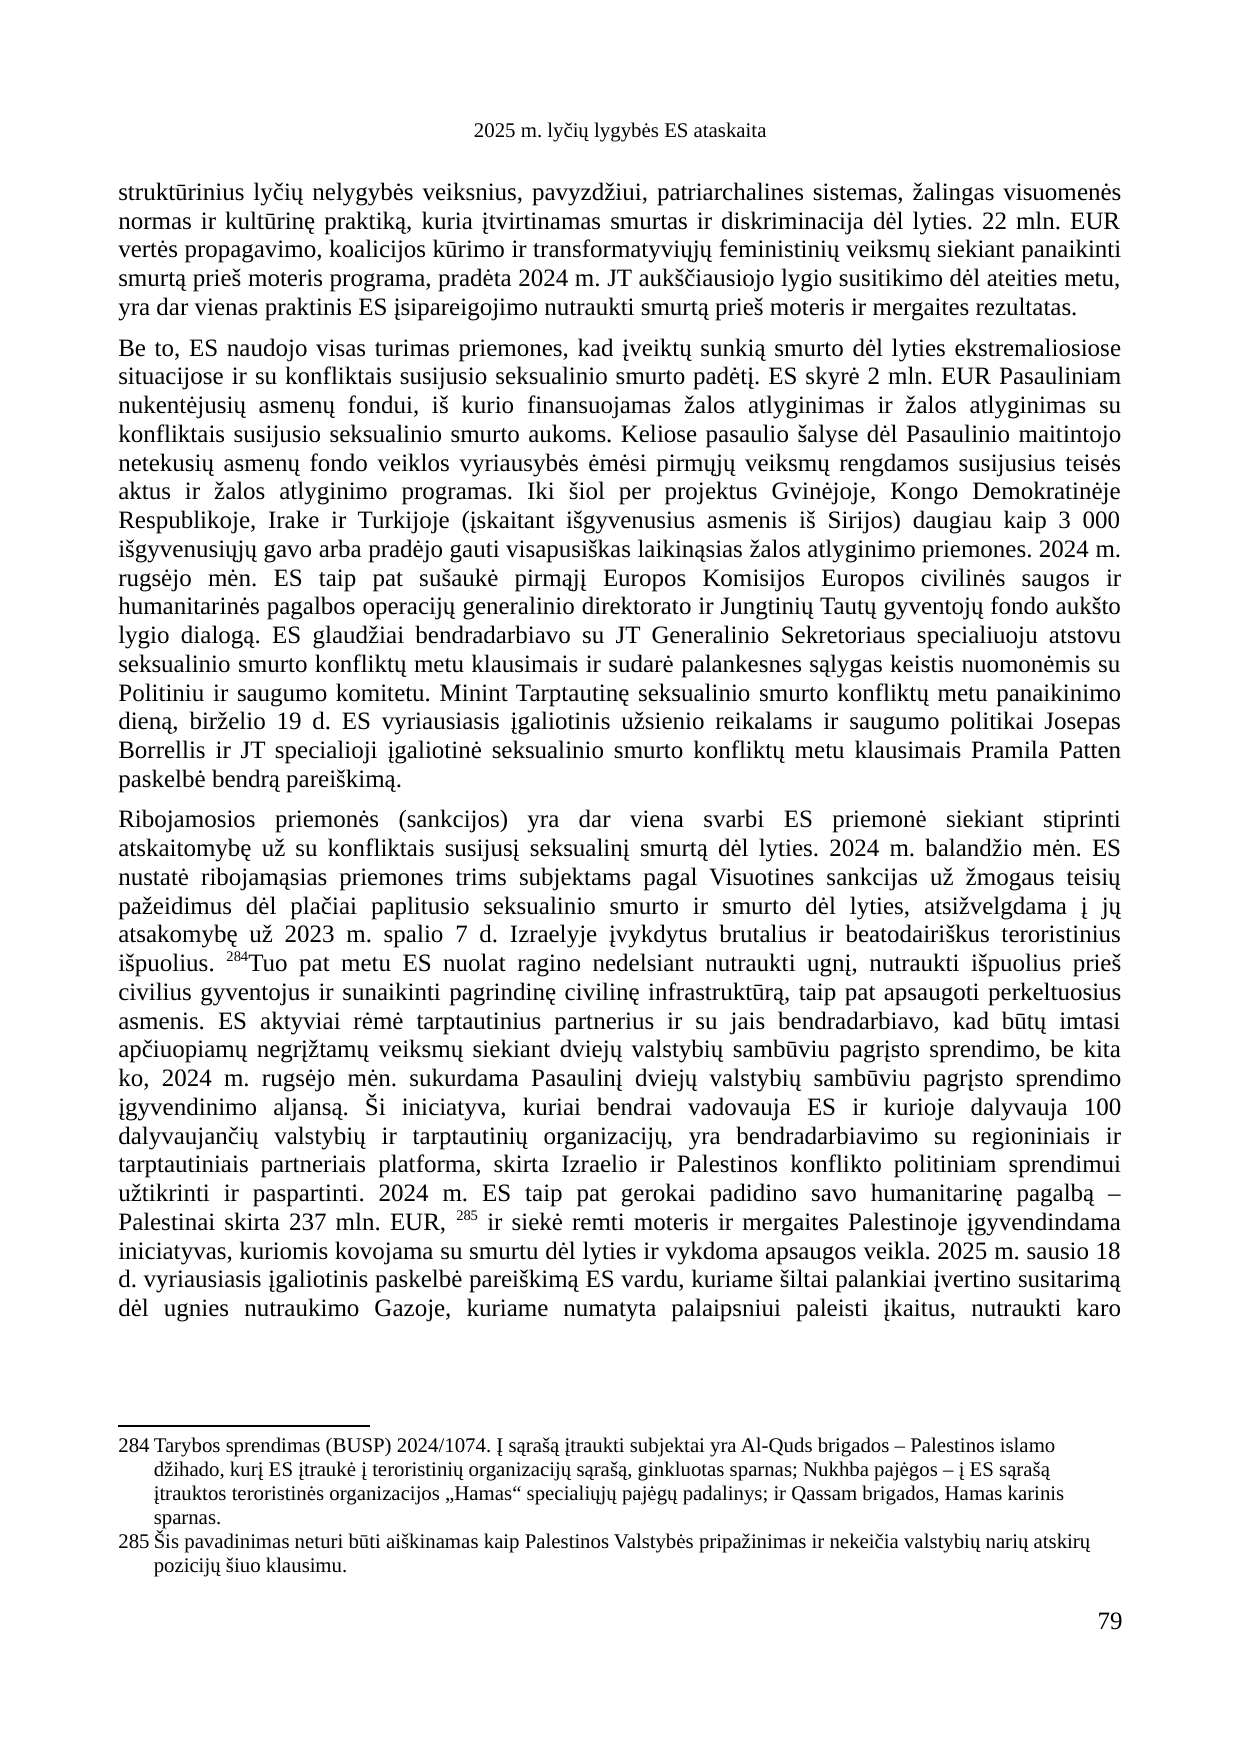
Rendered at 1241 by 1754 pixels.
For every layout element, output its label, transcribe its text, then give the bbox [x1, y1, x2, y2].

text Tarybos sprendimas (BUSP) 2024/1074. Į sąrašą įtraukti subjektai yra Al-Quds brigados – Palestinos islamo džihado, kurį ES įtraukė į teroristinių organizacijų sąrašą, ginkluotas sparnas; Nukhba pajėgos – į ES sąrašą įtrauktos teroristinės organizacijos „Hamas“ specialiųjų pajėgų padalinys; ir Qassam brigados, Hamas karinis sparnas. [118, 1432, 1122, 1529]
text Šis pavadinimas neturi būti aiškinamas kaip Palestinos Valstybės pripažinimas ir nekeičia valstybių narių atskirų pozicijų šiuo klausimu. [118, 1529, 1122, 1577]
text struktūrinius lyčių nelygybės veiksnius, pavyzdžiui, patriarchalines sistemas, žalingas visuomenės normas ir kultūrinę praktiką, kuria įtvirtinamas smurtas ir diskriminacija dėl lyties. 22 mln. EUR vertės propagavimo, koalicijos kūrimo ir transformatyviųjų feministinių veiksmų siekiant panaikinti smurtą prieš moteris programa, pradėta 2024 m. JT aukščiausiojo lygio susitikimo dėl ateities metu, yra dar vienas praktinis ES įsipareigojimo nutraukti smurtą prieš moteris ir mergaites rezultatas. [118, 177, 1122, 321]
text Be to, ES naudojo visas turimas priemones, kad įveiktų sunkią smurto dėl lyties ekstremaliosiose situacijose ir su konfliktais susijusio seksualinio smurto padėtį. ES skyrė 2 mln. EUR Pasauliniam nukentėjusių asmenų fondui, iš kurio finansuojamas žalos atlyginimas ir žalos atlyginimas su konfliktais susijusio seksualinio smurto aukoms. Keliose pasaulio šalyse dėl Pasaulinio maitintojo netekusių asmenų fondo veiklos vyriausybės ėmėsi pirmųjų veiksmų rengdamos susijusius teisės aktus ir žalos atlyginimo programas. Iki šiol per projektus Gvinėjoje, Kongo Demokratinėje Respublikoje, Irake ir Turkijoje (įskaitant išgyvenusius asmenis iš Sirijos) daugiau kaip 3 000 išgyvenusiųjų gavo arba pradėjo gauti visapusiškas laikinąsias žalos atlyginimo priemones. 2024 m. rugsėjo mėn. ES taip pat sušaukė pirmąjį Europos Komisijos Europos civilinės saugos ir humanitarinės pagalbos operacijų generalinio direktorato ir Jungtinių Tautų gyventojų fondo aukšto lygio dialogą. ES glaudžiai bendradarbiavo su JT Generalinio Sekretoriaus specialiuoju atstovu seksualinio smurto konfliktų metu klausimais ir sudarė palankesnes sąlygas keistis nuomonėmis su Politiniu ir saugumo komitetu. Minint Tarptautinę seksualinio smurto konfliktų metu panaikinimo dieną, birželio 19 d. ES vyriausiasis įgaliotinis užsienio reikalams ir saugumo politikai Josepas Borrellis ir JT specialioji įgaliotinė seksualinio smurto konfliktų metu klausimais Pramila Patten paskelbė bendrą pareiškimą. [118, 333, 1122, 793]
text Ribojamosios priemonės (sankcijos) yra dar viena svarbi ES priemonė siekiant stiprinti atskaitomybę už su konfliktais susijusį seksualinį smurtą dėl lyties. 2024 m. balandžio mėn. ES nustatė ribojamąsias priemones trims subjektams pagal Visuotines sankcijas už žmogaus teisių pažeidimus dėl plačiai paplitusio seksualinio smurto ir smurto dėl lyties, atsižvelgdama į jų atsakomybę už 2023 m. spalio 7 d. Izraelyje įvykdytus brutalius ir beatodairiškus teroristinius išpuolius. Tuo pat metu ES nuolat ragino nedelsiant nutraukti ugnį, nutraukti išpuolius prieš civilius gyventojus ir sunaikinti pagrindinę civilinę infrastruktūrą, taip pat apsaugoti perkeltuosius asmenis. ES aktyviai rėmė tarptautinius partnerius ir su jais bendradarbiavo, kad būtų imtasi apčiuopiamų negrįžtamų veiksmų siekiant dviejų valstybių sambūviu pagrįsto sprendimo, be kita ko, 2024 m. rugsėjo mėn. sukurdama Pasaulinį dviejų valstybių sambūviu pagrįsto sprendimo įgyvendinimo aljansą. Ši iniciatyva, kuriai bendrai vadovauja ES ir kurioje dalyvauja 100 dalyvaujančių valstybių ir tarptautinių organizacijų, yra bendradarbiavimo su regioniniais ir tarptautiniais partneriais platforma, skirta Izraelio ir Palestinos konflikto politiniam sprendimui užtikrinti ir paspartinti. 2024 m. ES taip pat gerokai padidino savo humanitarinę pagalbą – Palestinai skirta 237 mln. EUR, ir siekė remti moteris ir mergaites Palestinoje įgyvendindama iniciatyvas, kuriomis kovojama su smurtu dėl lyties ir vykdoma apsaugos veikla. 2025 m. sausio 18 d. vyriausiasis įgaliotinis paskelbė pareiškimą ES vardu, kuriame šiltai palankiai įvertino susitarimą dėl ugnies nutraukimo Gazoje, kuriame numatyta palaipsniui paleisti įkaitus, nutraukti karo [118, 804, 1122, 1351]
